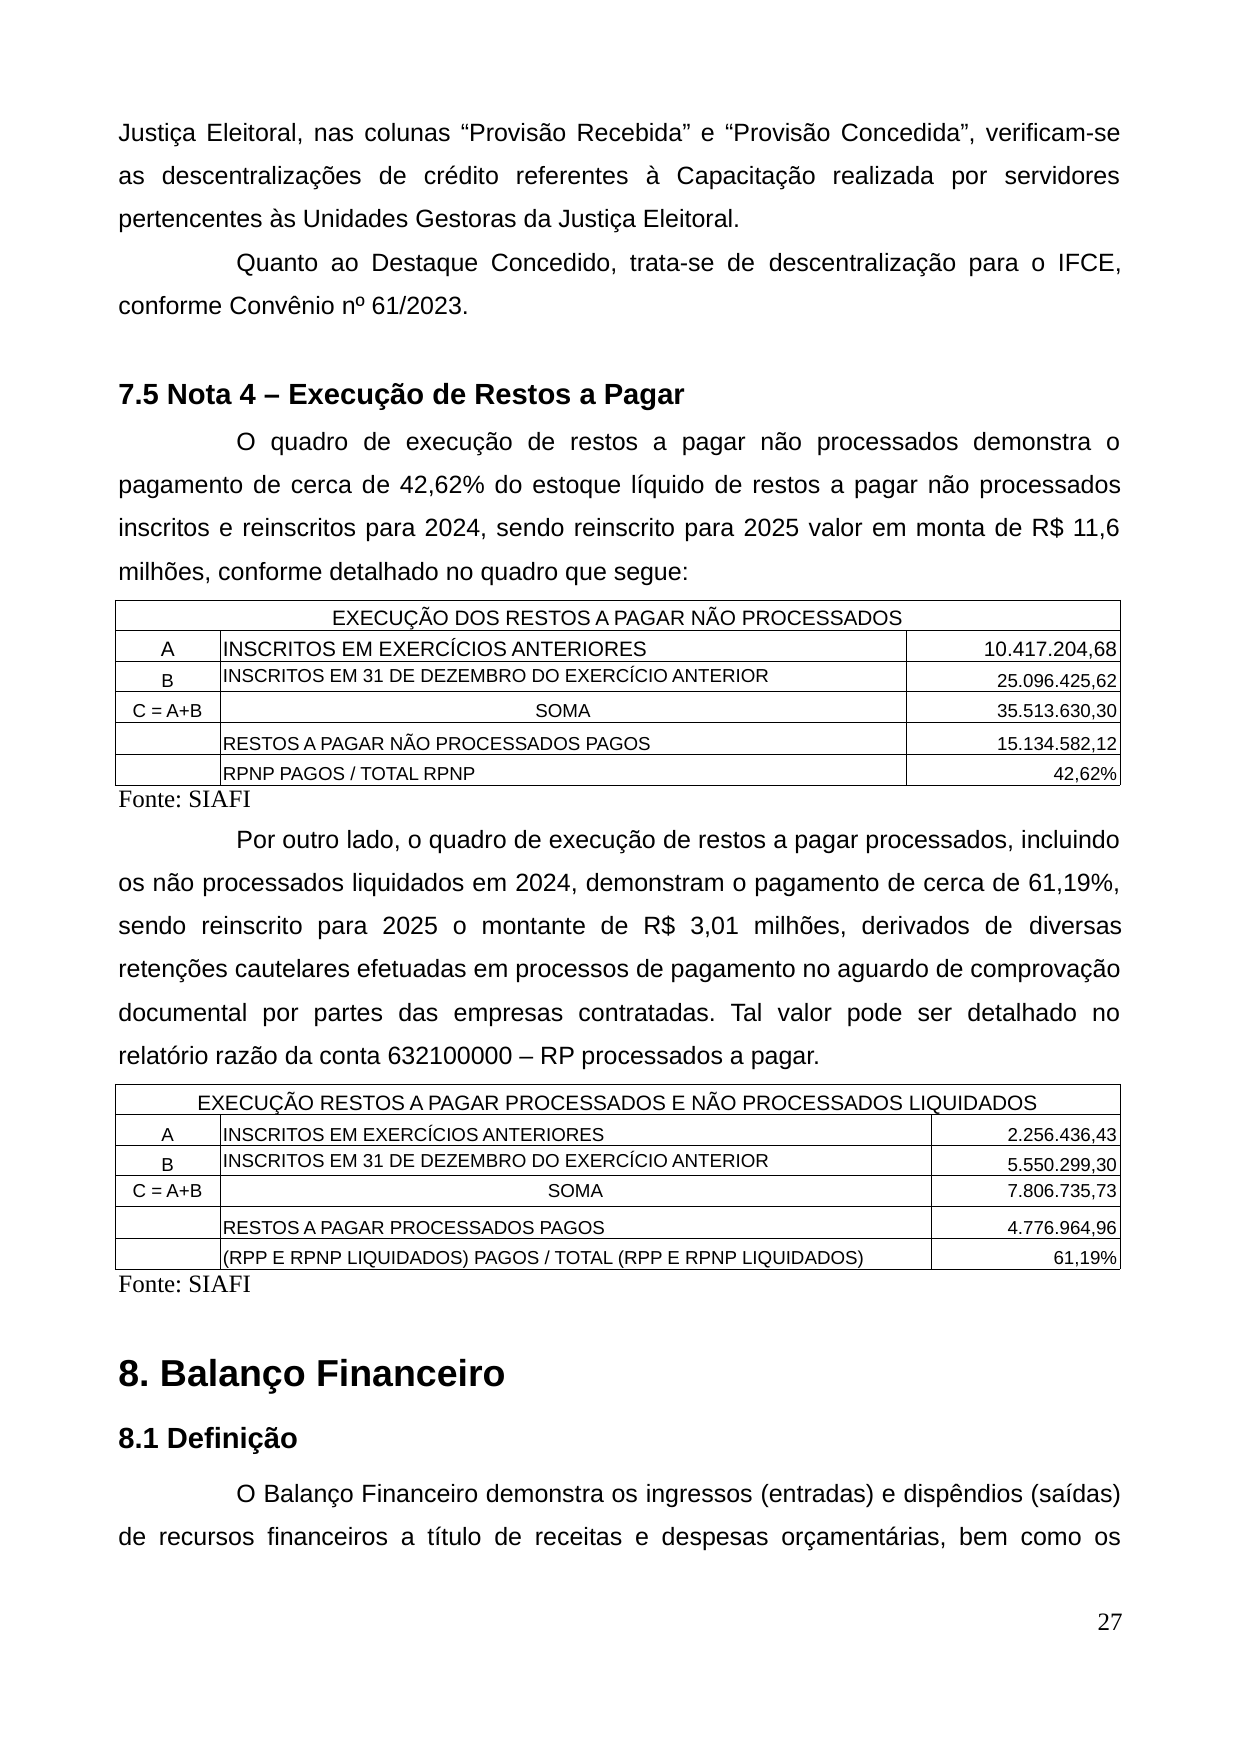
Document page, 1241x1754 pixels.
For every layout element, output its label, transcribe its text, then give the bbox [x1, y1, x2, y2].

table_cell [116, 1239, 220, 1269]
subtitle 7.5 Nota 4 – Execução de Restos a Pagar [118, 377, 1122, 410]
table_cell 35.513.630,30 [907, 692, 1120, 722]
table_cell 15.134.582,12 [907, 723, 1120, 754]
table_cell B [116, 662, 220, 691]
table_cell 42,62% [907, 755, 1120, 784]
table_cell 4.776.964,96 [932, 1207, 1120, 1238]
table_cell 10.417.204,68 [907, 631, 1120, 661]
table_cell INSCRITOS EM EXERCÍCIOS ANTERIORES [221, 1115, 931, 1145]
text Justiça Eleitoral, nas colunas “Provisão Recebida” e “Provisão Concedida”, verificam-se as descentralizações de crédito referentes à Capacitação realizada por servidores pertencentes às Unidades Gestoras da Justiça Eleitoral. [118, 118, 1122, 233]
table_cell 5.550.299,30 [932, 1146, 1120, 1175]
table_cell SOMA [221, 692, 906, 722]
table_cell INSCRITOS EM 31 DE DEZEMBRO DO EXERCÍCIO ANTERIOR [221, 1146, 931, 1175]
table_cell C = A+B [116, 692, 220, 722]
text O quadro de execução de restos a pagar não processados demonstra o pagamento de cerca de 42,62% do estoque líquido de restos a pagar não processados inscritos e reinscritos para 2024, sendo reinscrito para 2025 valor em monta de R$ 11,6 milhões, conforme detalhado no quadro que segue: [118, 427, 1122, 585]
subtitle 8.1 Definição [118, 1421, 1122, 1455]
table_cell 7.806.735,73 [932, 1176, 1120, 1206]
table_cell A [116, 631, 220, 661]
table_cell A [116, 1115, 220, 1145]
table_cell INSCRITOS EM 31 DE DEZEMBRO DO EXERCÍCIO ANTERIOR [221, 662, 906, 691]
table_cell RPNP PAGOS / TOTAL RPNP [221, 755, 906, 784]
table_header EXECUÇÃO DOS RESTOS A PAGAR NÃO PROCESSADOS [116, 601, 1120, 630]
table_cell 61,19% [932, 1239, 1120, 1269]
text Fonte: SIAFI [118, 784, 1122, 813]
text Por outro lado, o quadro de execução de restos a pagar processados, incluindo os não processados liquidados em 2024, demonstram o pagamento de cerca de 61,19%, sendo reinscrito para 2025 o montante de R$ 3,01 milhões, derivados de diversas retenções cautelares efetuadas em processos de pagamento no aguardo de comprovação documental por partes das empresas contratadas. Tal valor pode ser detalhado no relatório razão da conta 632100000 – RP processados a pagar. [118, 825, 1122, 1069]
table_cell B [116, 1146, 220, 1175]
table_header EXECUÇÃO RESTOS A PAGAR PROCESSADOS E NÃO PROCESSADOS LIQUIDADOS [116, 1085, 1120, 1114]
text O Balanço Financeiro demonstra os ingressos (entradas) e dispêndios (saídas) de recursos financeiros a título de receitas e despesas orçamentárias, bem como os [118, 1479, 1122, 1551]
table_cell 25.096.425,62 [907, 662, 1120, 691]
subtitle 8. Balanço Financeiro [118, 1351, 1122, 1394]
table_cell [116, 1207, 220, 1238]
table_cell RESTOS A PAGAR NÃO PROCESSADOS PAGOS [221, 723, 906, 754]
table_cell RESTOS A PAGAR PROCESSADOS PAGOS [221, 1207, 931, 1238]
table_cell [116, 755, 220, 784]
table_cell 2.256.436,43 [932, 1115, 1120, 1145]
table_cell SOMA [221, 1176, 931, 1206]
text Fonte: SIAFI [118, 1269, 1122, 1297]
text Quanto ao Destaque Concedido, trata-se de descentralização para o IFCE, conforme Convênio nº 61/2023. [118, 247, 1122, 319]
table_cell C = A+B [116, 1176, 220, 1206]
table_cell [116, 723, 220, 754]
table_cell INSCRITOS EM EXERCÍCIOS ANTERIORES [221, 631, 906, 661]
table_cell (RPP E RPNP LIQUIDADOS) PAGOS / TOTAL (RPP E RPNP LIQUIDADOS) [221, 1239, 931, 1269]
